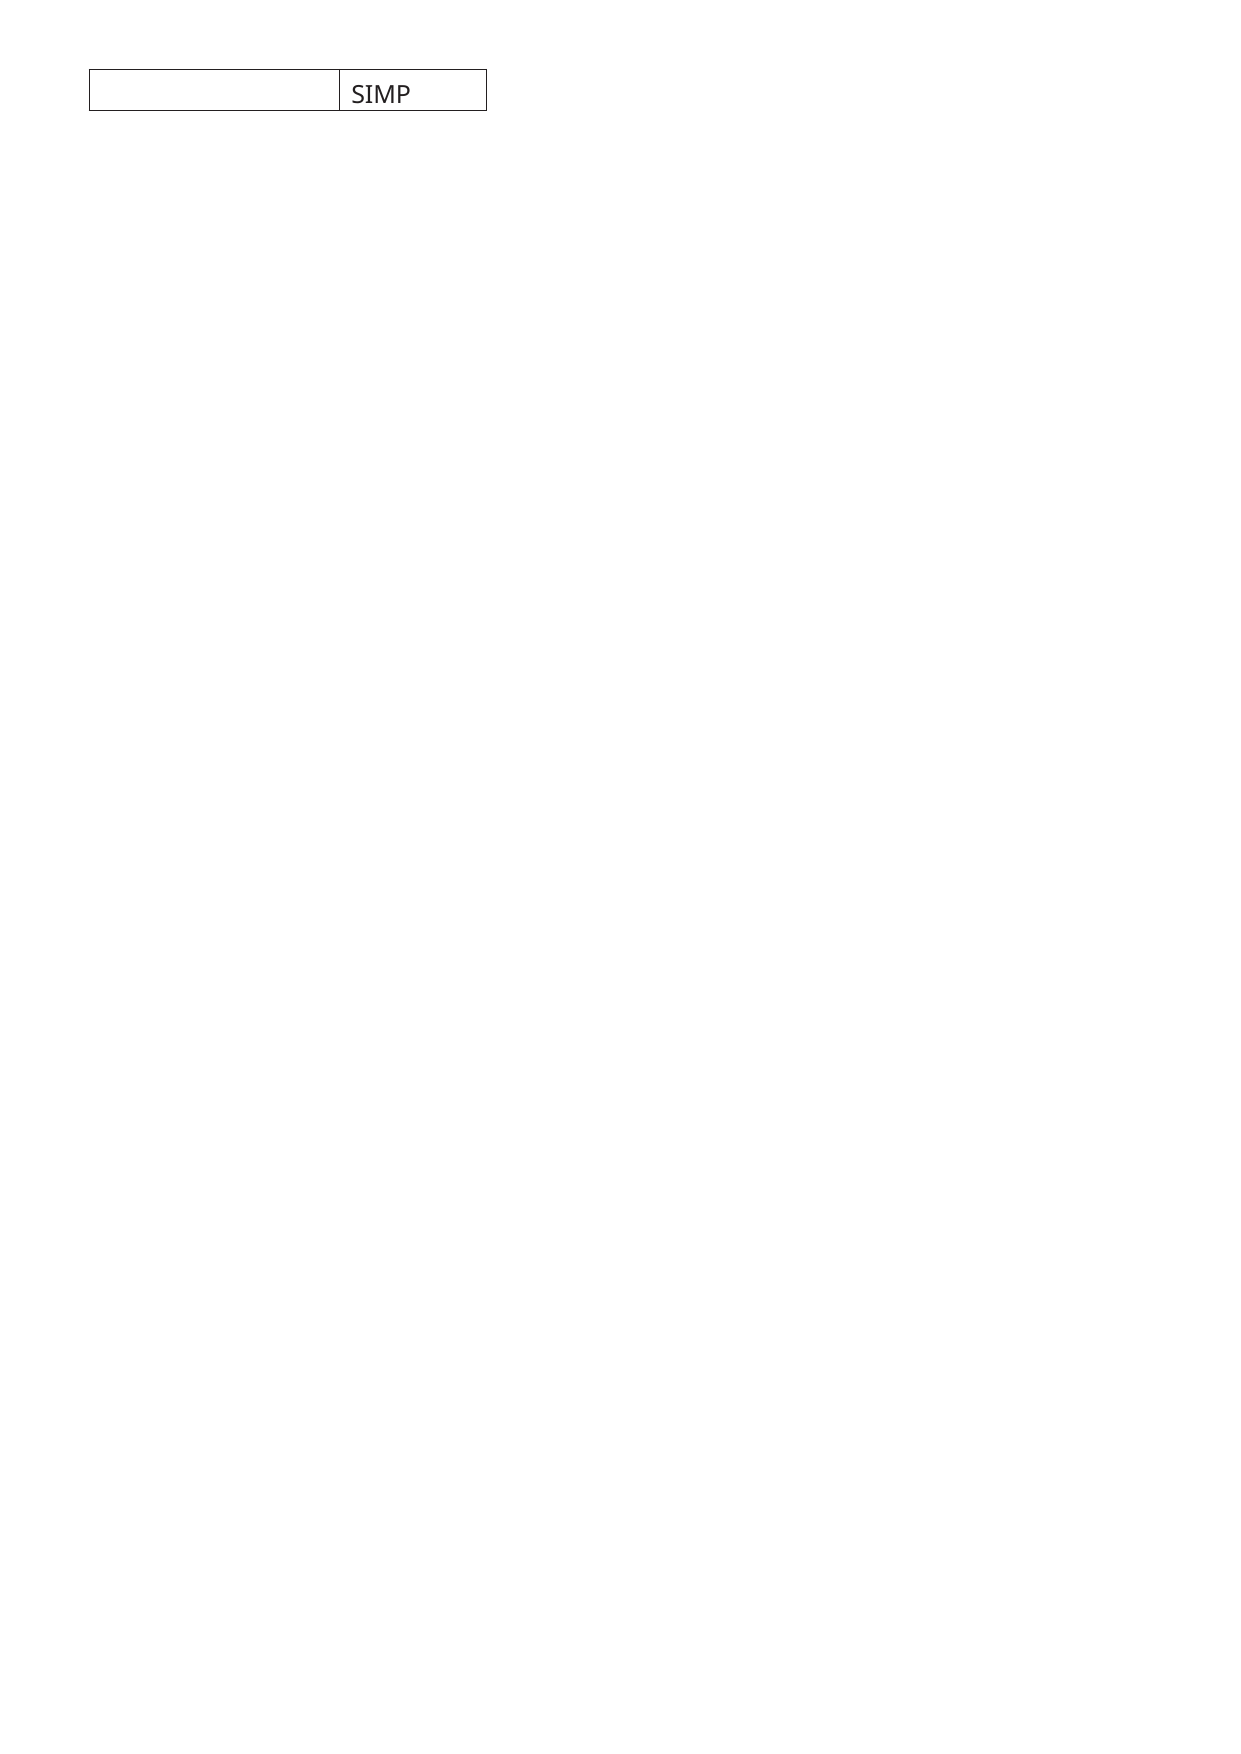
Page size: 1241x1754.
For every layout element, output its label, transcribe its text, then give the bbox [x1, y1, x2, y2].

table_cell [90, 70, 339, 110]
table_cell SIMP [340, 70, 486, 110]
